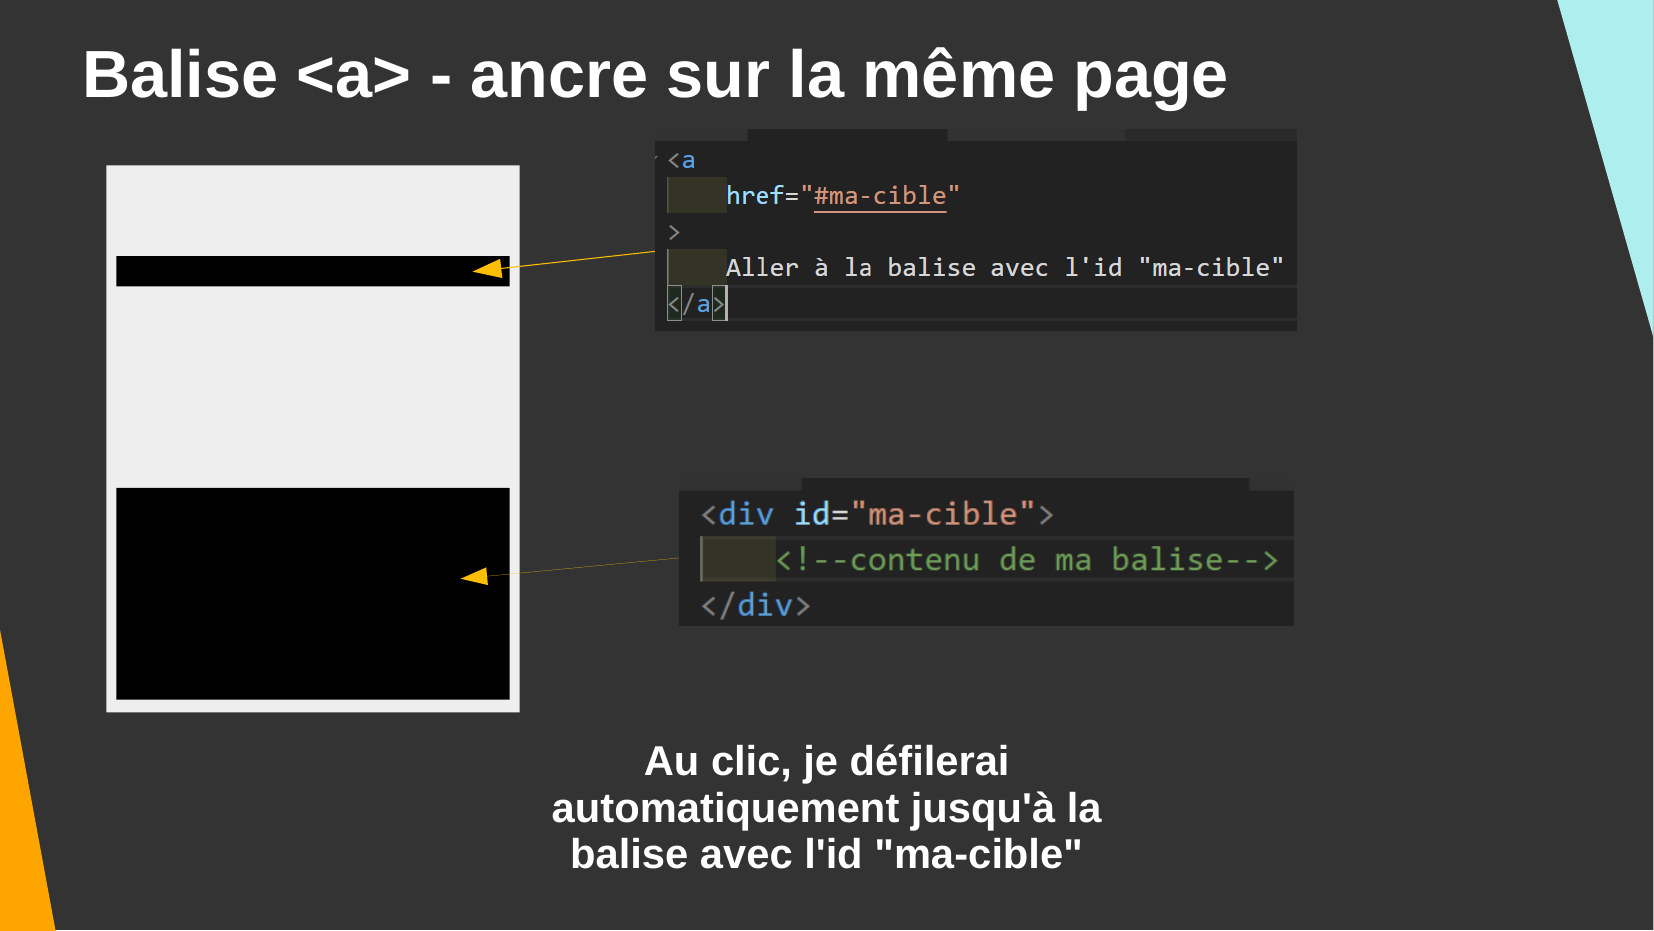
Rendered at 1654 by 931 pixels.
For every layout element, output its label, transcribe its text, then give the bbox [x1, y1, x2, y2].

picture [679, 478, 1294, 626]
title Balise <a> - ancre sur la même page [82, 37, 1571, 114]
text_box [0, 629, 56, 931]
text_box [1557, 0, 1654, 340]
picture [655, 129, 1297, 331]
title Au clic, je défilerai automatiquement jusqu'à la balise avec l'id "ma-cible" [506, 738, 1148, 878]
text_box [106, 165, 520, 713]
